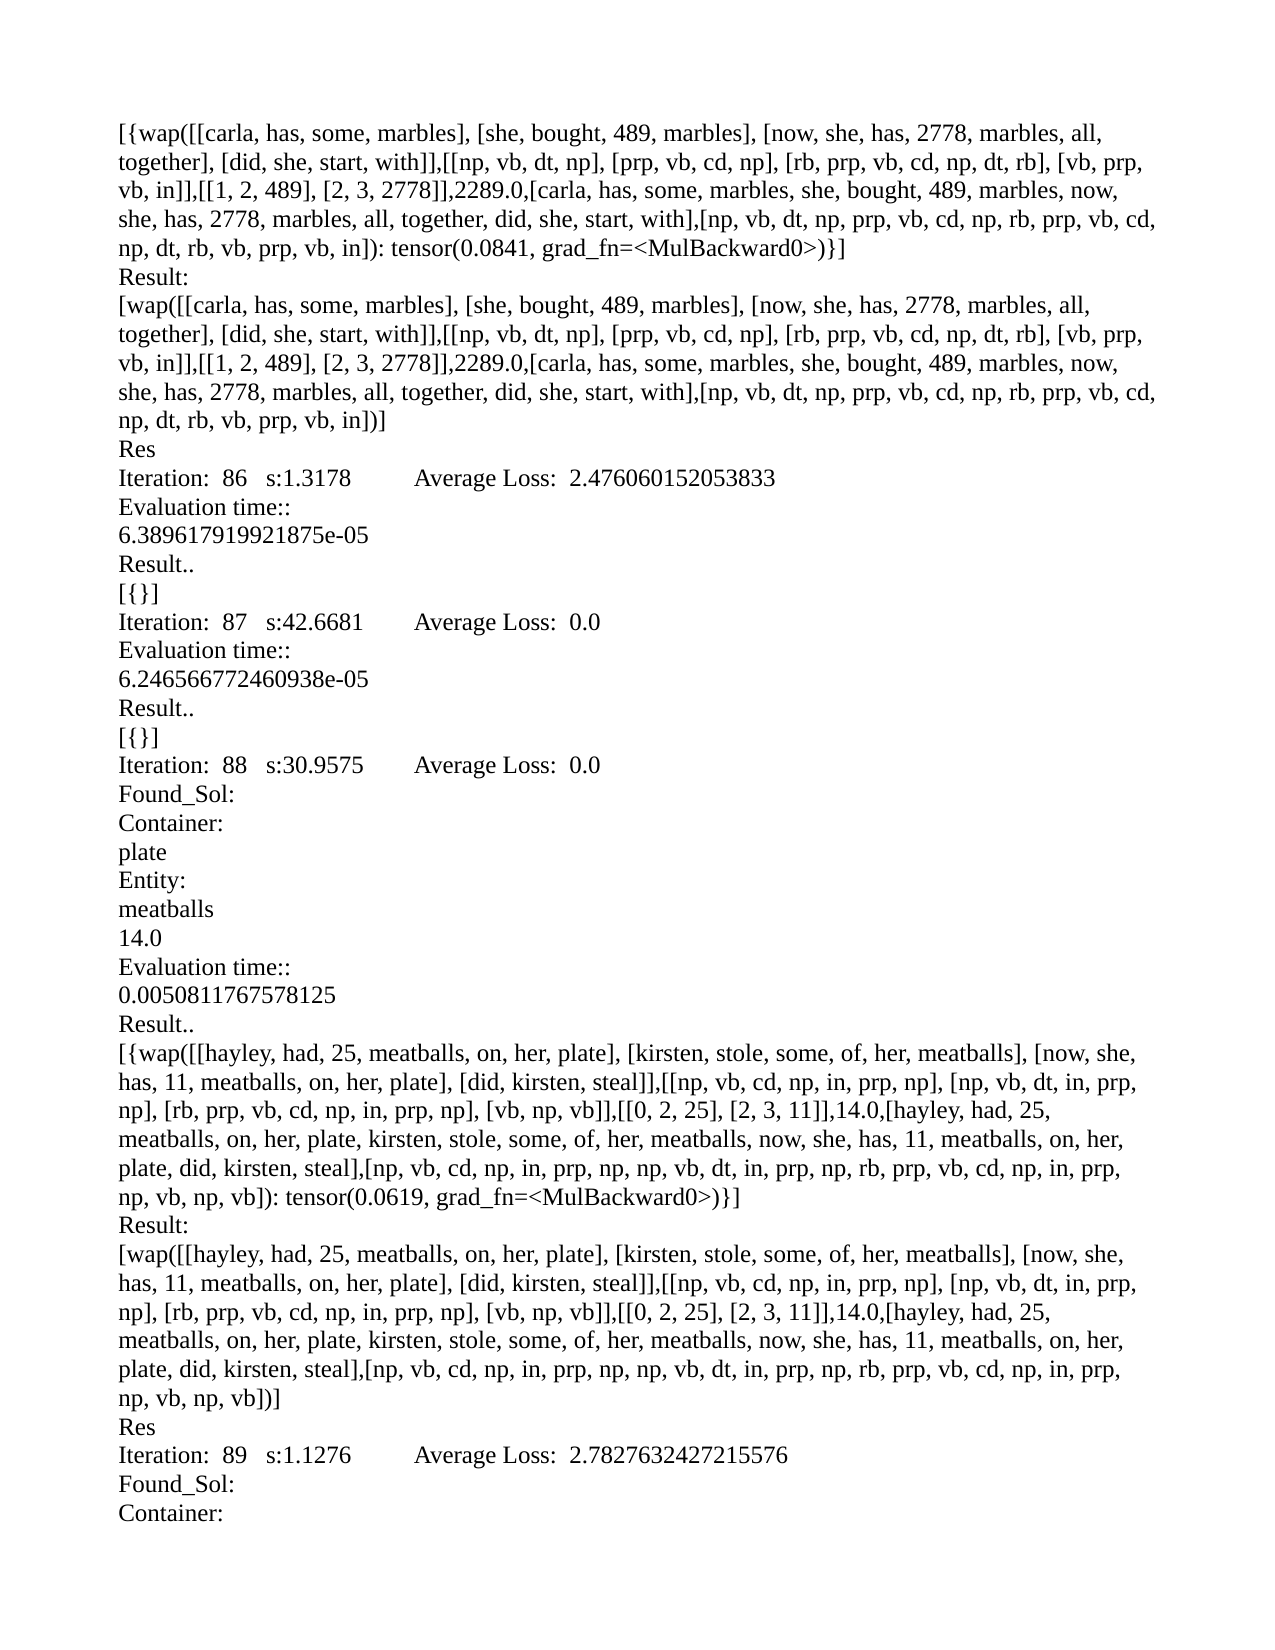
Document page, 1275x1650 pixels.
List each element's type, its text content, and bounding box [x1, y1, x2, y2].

text Evaluation time:: [118, 492, 1157, 521]
text Container: [118, 1498, 1157, 1527]
text [{wap([[carla, has, some, marbles], [she, bought, 489, marbles], [now, she, has, 2778, marbles, all, together], [did, she, start, with]],[[np, vb, dt, np], [prp, vb, cd, np], [rb, prp, vb, cd, np, dt, rb], [vb, prp, vb, in]],[[1, 2, 489], [2, 3, 2778]],2289.0,[carla, has, some, marbles, she, bought, 489, marbles, now, she, has, 2778, marbles, all, together, did, she, start, with],[np, vb, dt, np, prp, vb, cd, np, rb, prp, vb, cd, np, dt, rb, vb, prp, vb, in]): tensor(0.0841, grad_fn=<MulBackward0>)}] [118, 118, 1157, 262]
text Found_Sol: [118, 779, 1157, 808]
text Entity: [118, 866, 1157, 894]
text [wap([[hayley, had, 25, meatballs, on, her, plate], [kirsten, stole, some, of, her, meatballs], [now, she, has, 11, meatballs, on, her, plate], [did, kirsten, steal]],[[np, vb, cd, np, in, prp, np], [np, vb, dt, in, prp, np], [rb, prp, vb, cd, np, in, prp, np], [vb, np, vb]],[[0, 2, 25], [2, 3, 11]],14.0,[hayley, had, 25, meatballs, on, her, plate, kirsten, stole, some, of, her, meatballs, now, she, has, 11, meatballs, on, her, plate, did, kirsten, steal],[np, vb, cd, np, in, prp, np, np, vb, dt, in, prp, np, rb, prp, vb, cd, np, in, prp, np, vb, np, vb])] [118, 1239, 1157, 1412]
text Result: [118, 1211, 1157, 1239]
text meatballs [118, 894, 1157, 923]
text Evaluation time:: [118, 952, 1157, 981]
text Found_Sol: [118, 1469, 1157, 1498]
text plate [118, 837, 1157, 866]
text Iteration: 87 s:42.6681 Average Loss: 0.0 [118, 607, 1157, 636]
text [wap([[carla, has, some, marbles], [she, bought, 489, marbles], [now, she, has, 2778, marbles, all, together], [did, she, start, with]],[[np, vb, dt, np], [prp, vb, cd, np], [rb, prp, vb, cd, np, dt, rb], [vb, prp, vb, in]],[[1, 2, 489], [2, 3, 2778]],2289.0,[carla, has, some, marbles, she, bought, 489, marbles, now, she, has, 2778, marbles, all, together, did, she, start, with],[np, vb, dt, np, prp, vb, cd, np, rb, prp, vb, cd, np, dt, rb, vb, prp, vb, in])] [118, 291, 1157, 434]
text Iteration: 86 s:1.3178 Average Loss: 2.476060152053833 [118, 463, 1157, 492]
text 0.0050811767578125 [118, 981, 1157, 1009]
text 14.0 [118, 923, 1157, 952]
text Iteration: 89 s:1.1276 Average Loss: 2.7827632427215576 [118, 1441, 1157, 1469]
text Evaluation time:: [118, 636, 1157, 664]
text 6.389617919921875e-05 [118, 521, 1157, 549]
text Res [118, 434, 1157, 463]
text 6.246566772460938e-05 [118, 664, 1157, 693]
text Result.. [118, 549, 1157, 578]
text Iteration: 88 s:30.9575 Average Loss: 0.0 [118, 751, 1157, 779]
text [{}] [118, 578, 1157, 607]
text Result.. [118, 1009, 1157, 1038]
text [{wap([[hayley, had, 25, meatballs, on, her, plate], [kirsten, stole, some, of, her, meatballs], [now, she, has, 11, meatballs, on, her, plate], [did, kirsten, steal]],[[np, vb, cd, np, in, prp, np], [np, vb, dt, in, prp, np], [rb, prp, vb, cd, np, in, prp, np], [vb, np, vb]],[[0, 2, 25], [2, 3, 11]],14.0,[hayley, had, 25, meatballs, on, her, plate, kirsten, stole, some, of, her, meatballs, now, she, has, 11, meatballs, on, her, plate, did, kirsten, steal],[np, vb, cd, np, in, prp, np, np, vb, dt, in, prp, np, rb, prp, vb, cd, np, in, prp, np, vb, np, vb]): tensor(0.0619, grad_fn=<MulBackward0>)}] [118, 1038, 1157, 1211]
text Result: [118, 262, 1157, 291]
text Container: [118, 808, 1157, 837]
text Result.. [118, 693, 1157, 722]
text Res [118, 1412, 1157, 1441]
text [{}] [118, 722, 1157, 751]
